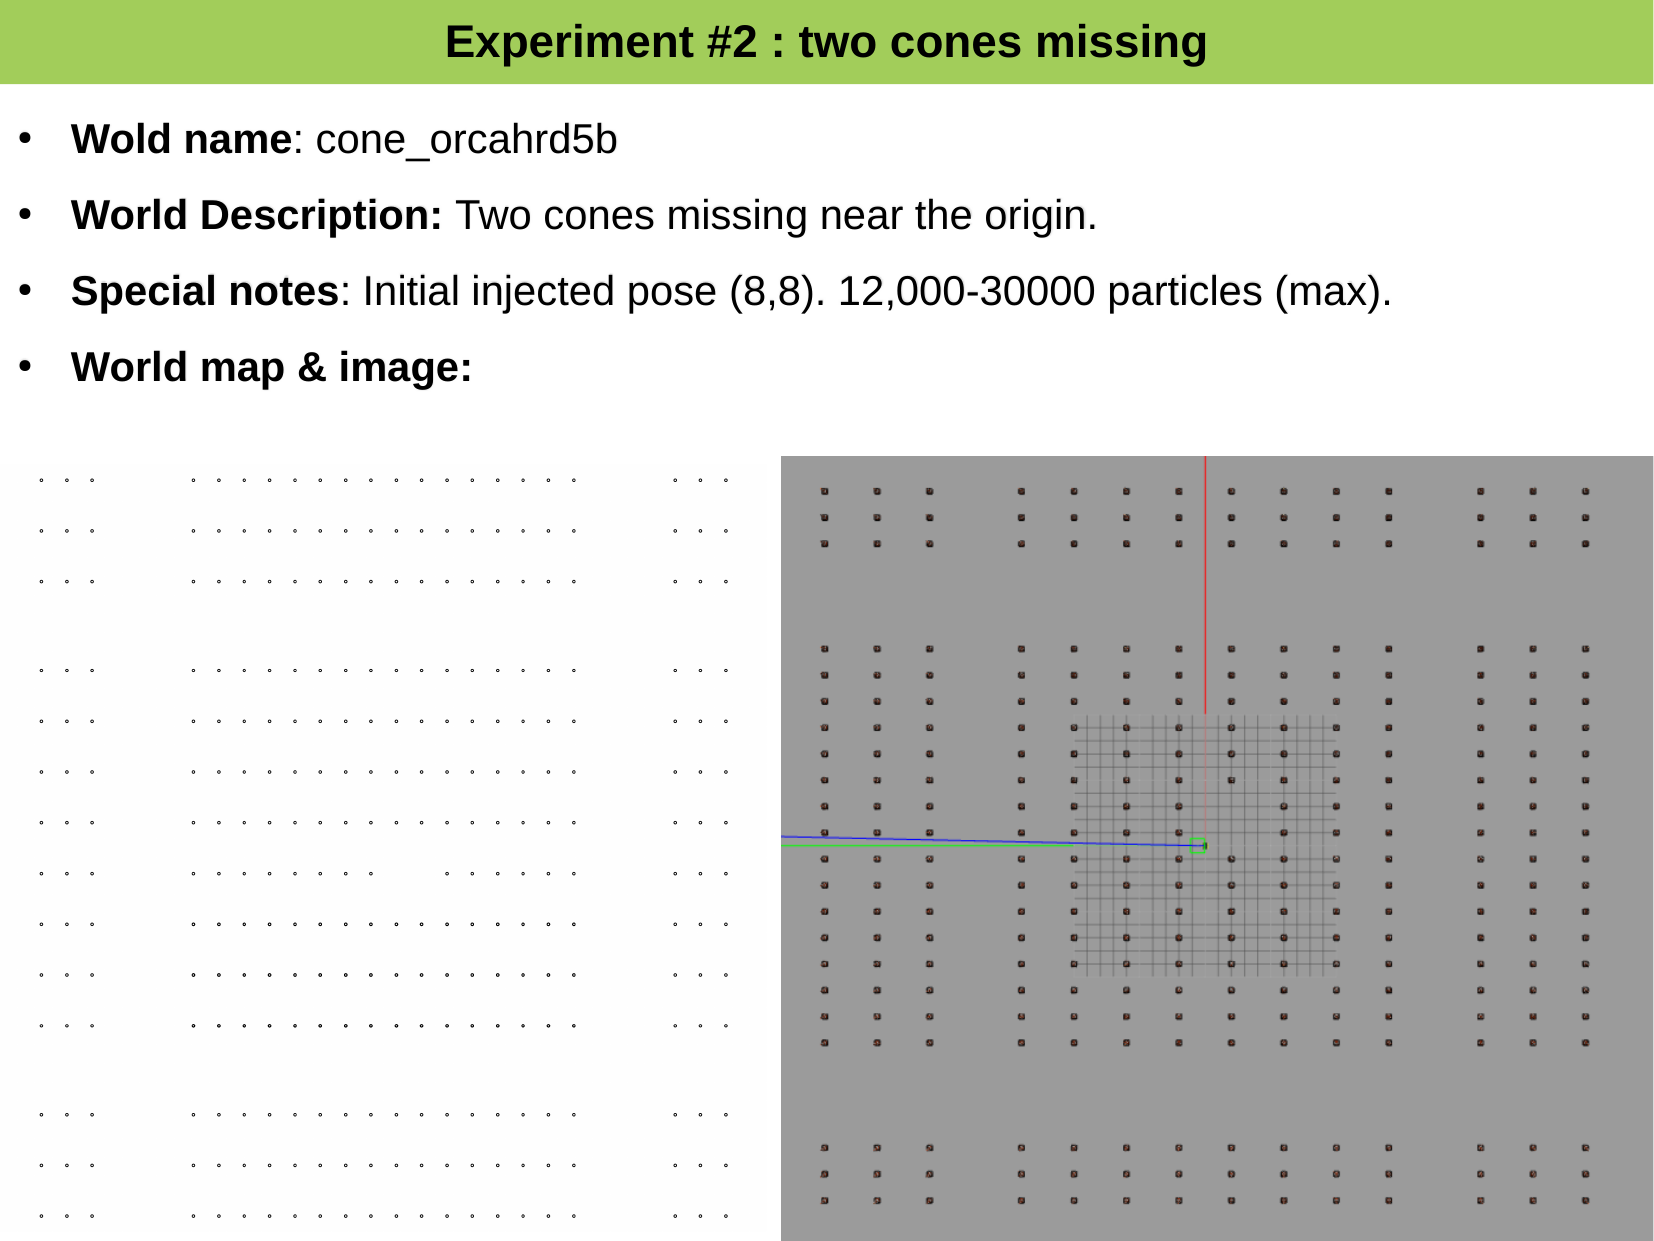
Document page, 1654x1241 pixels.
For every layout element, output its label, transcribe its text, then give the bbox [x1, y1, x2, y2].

picture [0, 464, 767, 1232]
list Wold name: cone_orcahrd5b World Description: Two cones missing near the origin. Special notes: Initial injected pose (8,8). 12,000-30000 particles (max). World map & image: [0, 115, 1654, 1241]
title Experiment #2 : two cones missing [0, 0, 1654, 85]
picture [781, 456, 1654, 1241]
